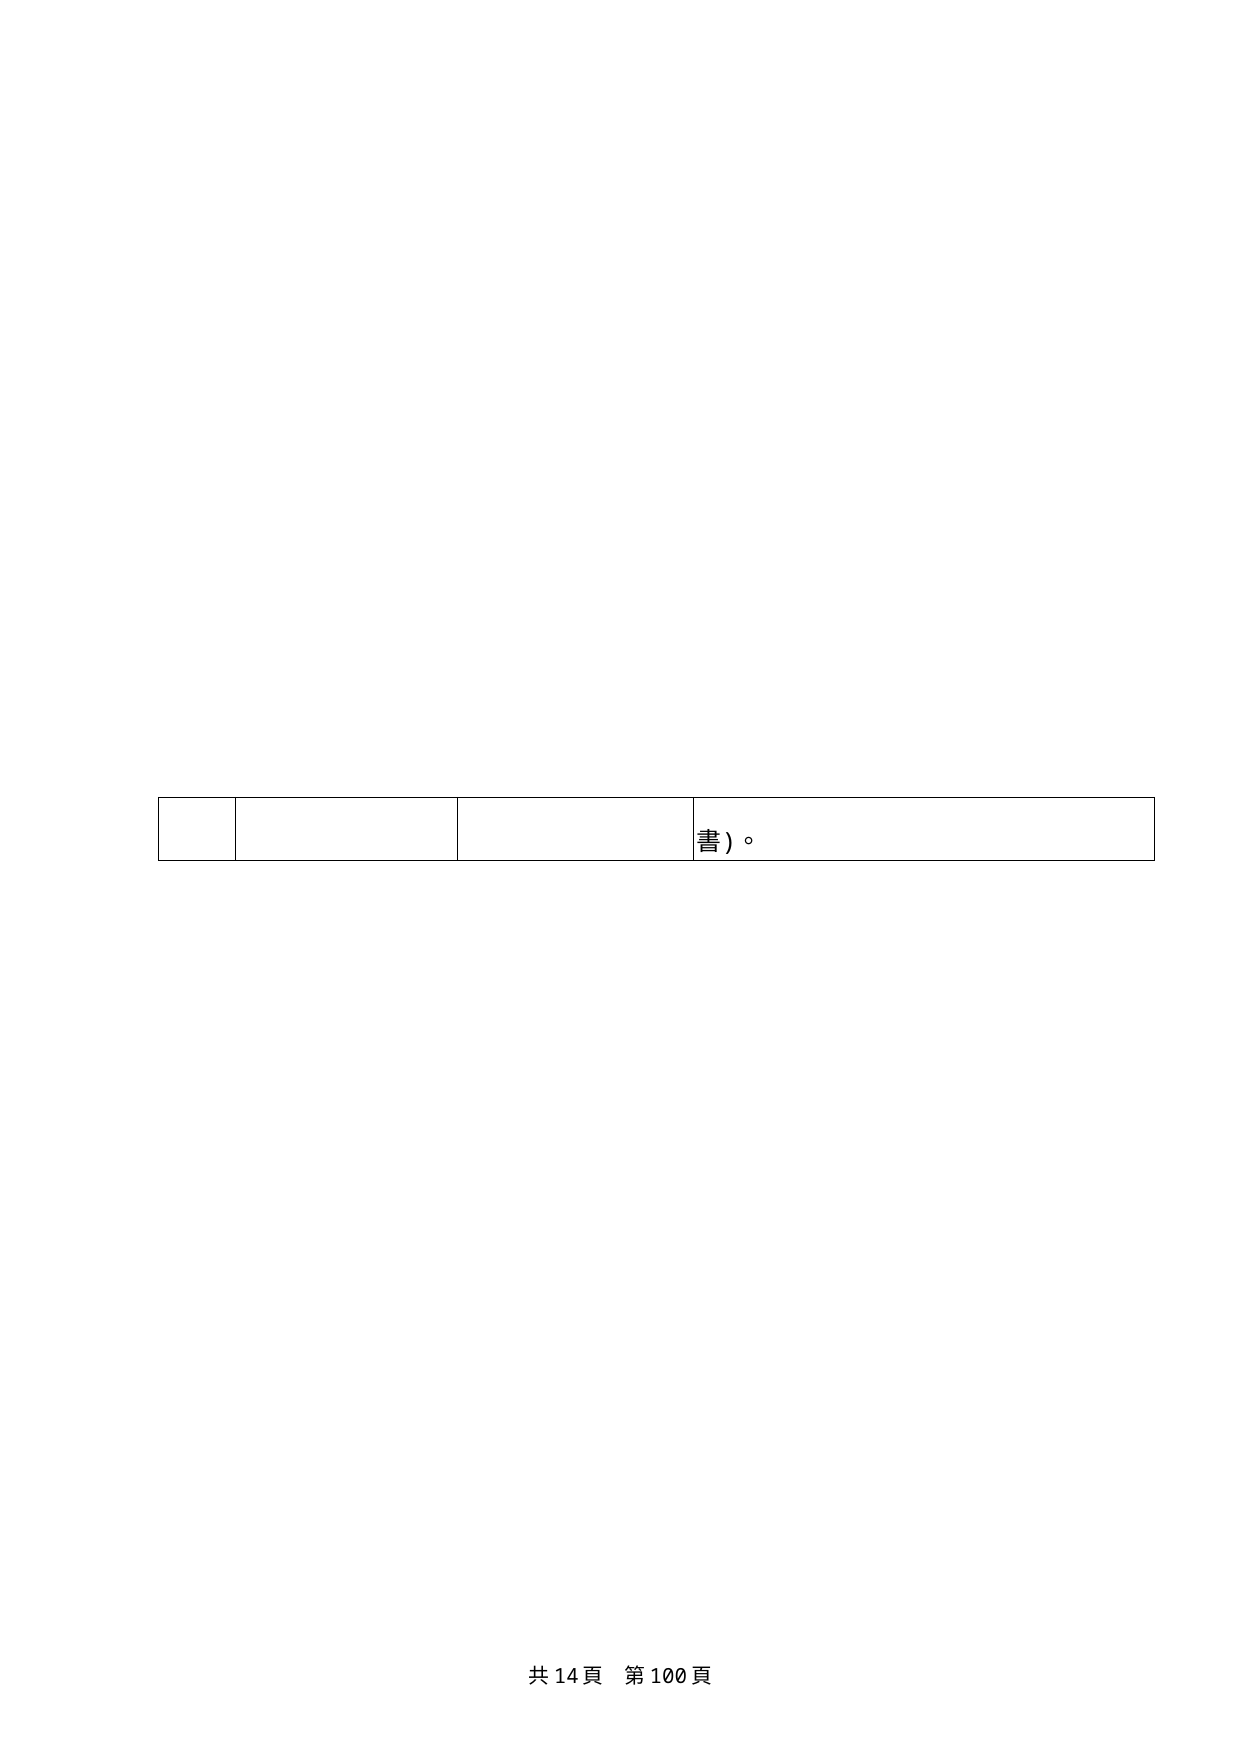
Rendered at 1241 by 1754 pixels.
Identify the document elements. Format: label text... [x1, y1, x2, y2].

table_cell 書)。 [694, 798, 1154, 860]
table_cell [236, 798, 457, 860]
table_cell [159, 798, 235, 860]
table_cell [458, 798, 693, 860]
